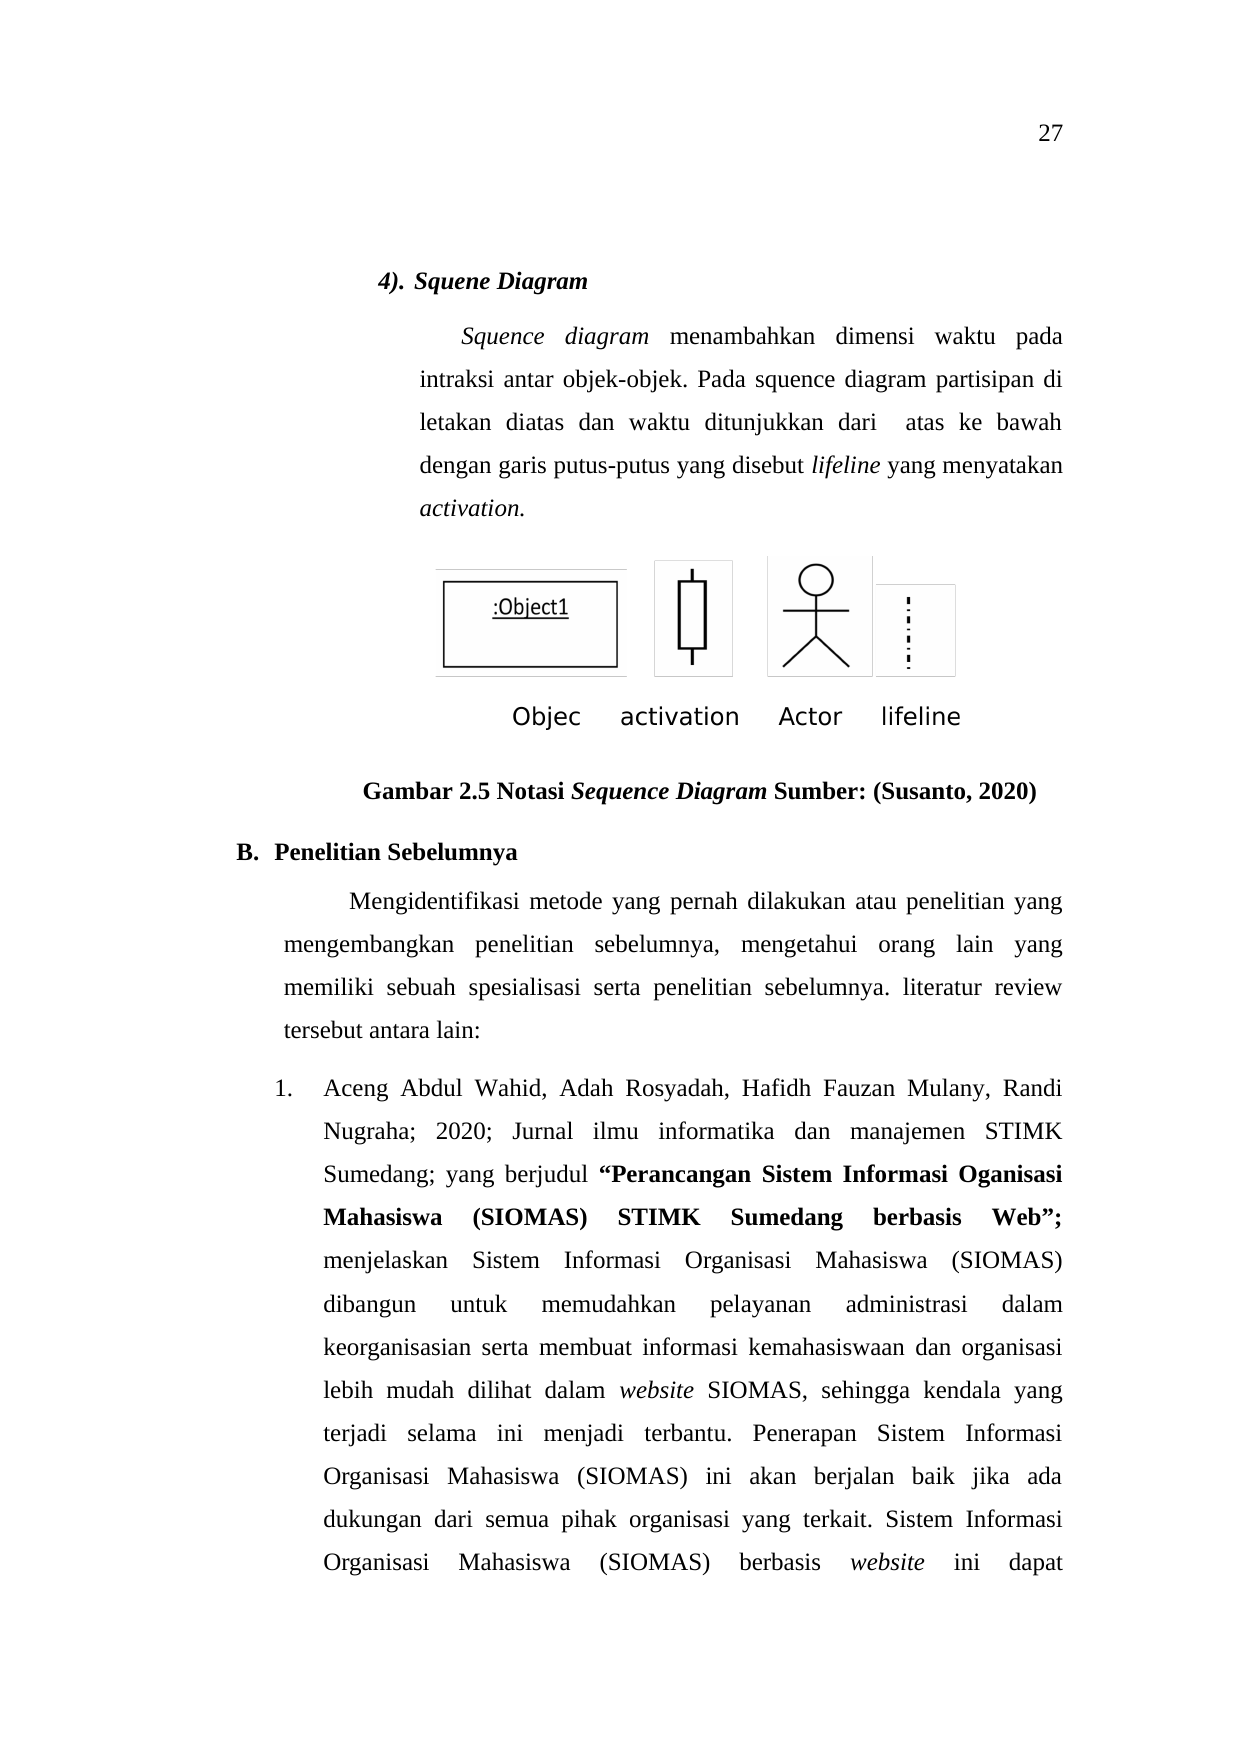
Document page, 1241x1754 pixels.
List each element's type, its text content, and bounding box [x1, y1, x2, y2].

picture [435, 556, 960, 730]
list Gambar 2.5 Notasi Sequence Diagram Sumber: (Susanto, 2020)⁠ [236, 730, 1063, 805]
list Aceng Abdul Wahid, Adah Rosyadah, Hafidh Fauzan Mulany, Randi Nugraha; 2020; Jurnal ilmu informatika dan manajemen STIMK Sumedang; yang berjudul “Perancangan Sistem Informasi Oganisasi Mahasiswa (SIOMAS) STIMK Sumedang berbasis Web”; menjelaskan Sistem Informasi Organisasi Mahasiswa (SIOMAS) dibangun untuk memudahkan pelayanan administrasi dalam keorganisasian serta membuat informasi kemahasiswaan dan organisasi lebih mudah dilihat dalam website SIOMAS, sehingga kendala yang terjadi selama ini menjadi terbantu. Penerapan Sistem Informasi Organisasi Mahasiswa (SIOMAS) ini akan berjalan baik jika ada dukungan dari semua pihak organisasi yang terkait. Sistem Informasi Organisasi Mahasiswa (SIOMAS) berbasis website ini dapat [274, 1073, 1063, 1576]
list Mengidentifikasi metode yang pernah dilakukan atau penelitian yang mengembangkan penelitian sebelumnya, mengetahui orang lain yang memiliki sebuah spesialisasi serta penelitian sebelumnya. literatur review tersebut antara lain: [283, 886, 1063, 1044]
list Penelitian Sebelumnya [236, 837, 1063, 866]
list Squence diagram menambahkan dimensi waktu pada intraksi antar objek-objek. Pada squence diagram partisipan di letakan diatas dan waktu ditunjukkan dari atas ke bawah dengan garis putus-putus yang disebut lifeline yang menyatakan activation. [419, 321, 1063, 522]
list Squene Diagram [360, 266, 1063, 294]
